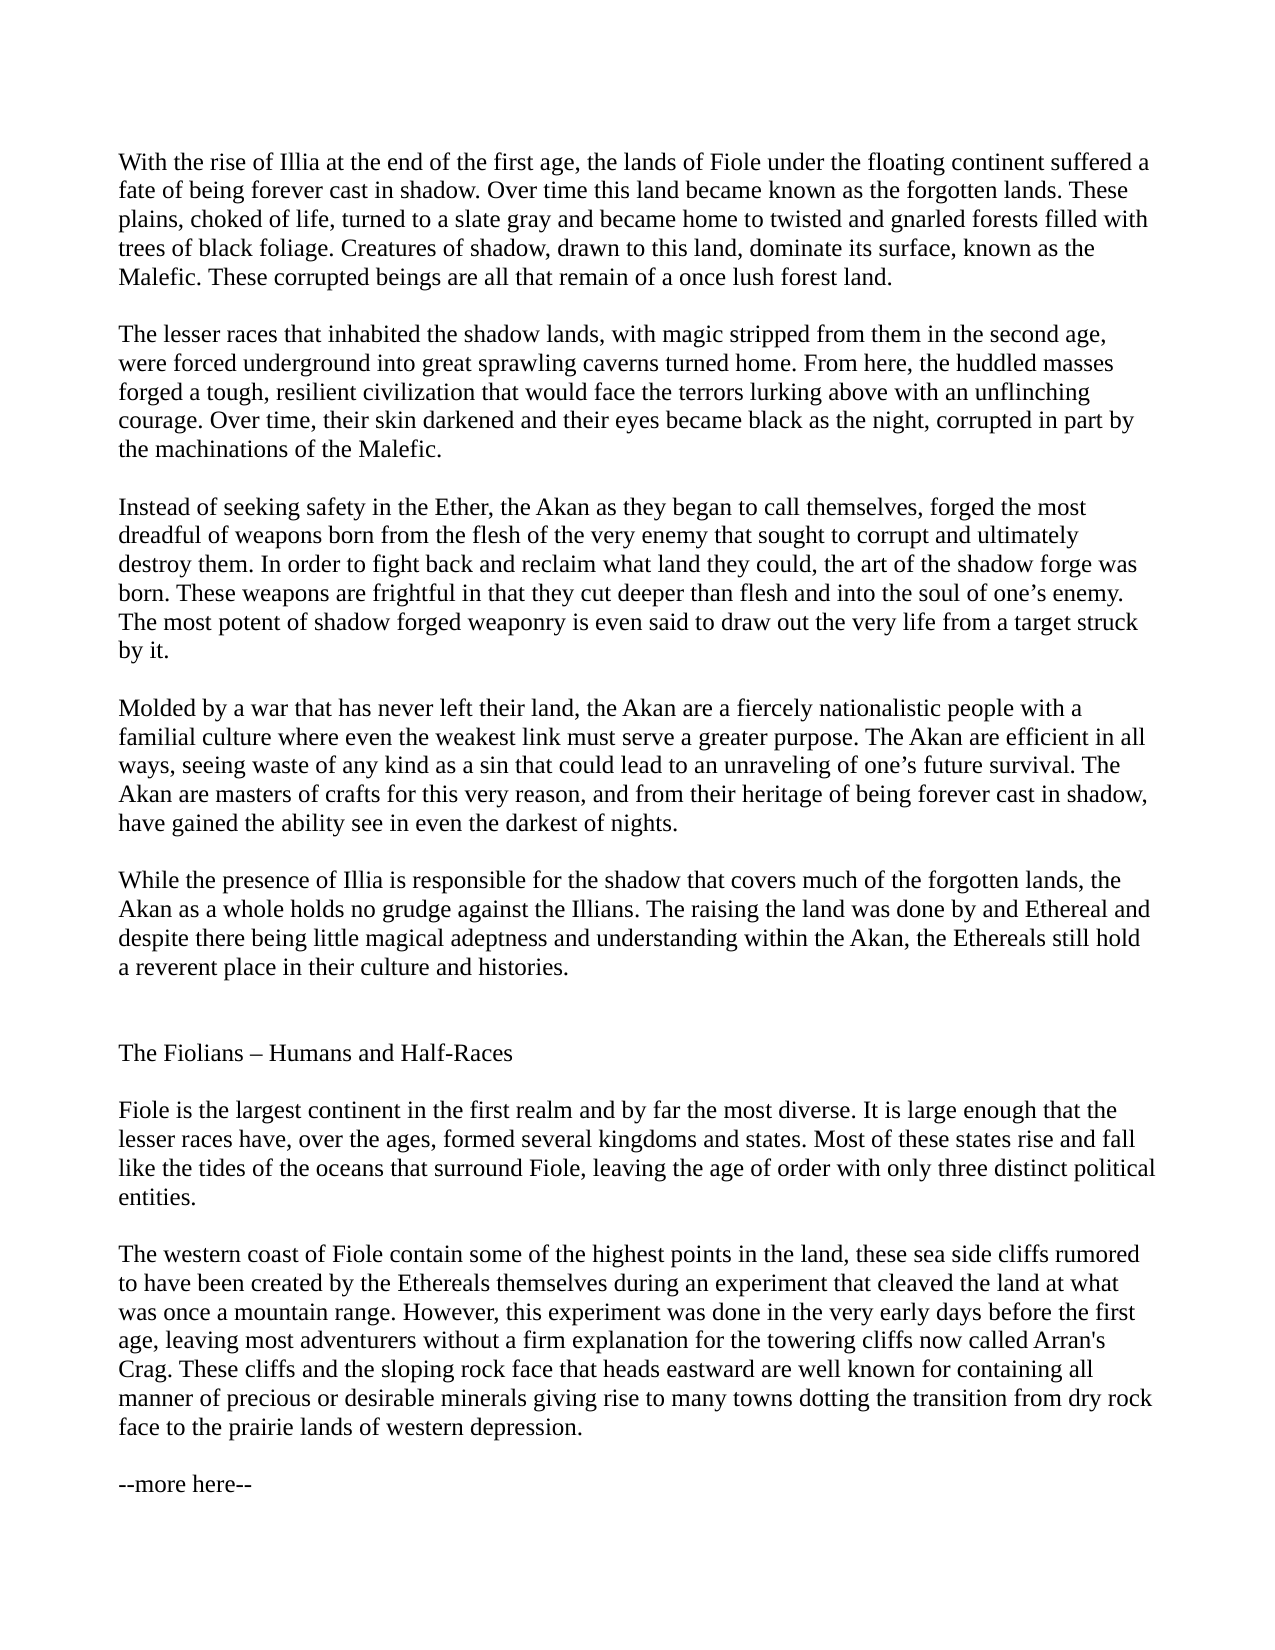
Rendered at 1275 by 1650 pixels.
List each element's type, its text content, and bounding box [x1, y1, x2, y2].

text With the rise of Illia at the end of the first age, the lands of Fiole under the floating continent suffered a fate of being forever cast in shadow. Over time this land became known as the forgotten lands. These plains, choked of life, turned to a slate gray and became home to twisted and gnarled forests filled with trees of black foliage. Creatures of shadow, drawn to this land, dominate its surface, known as the Malefic. These corrupted beings are all that remain of a once lush forest land. [118, 147, 1157, 291]
text --more here-- [118, 1469, 1157, 1498]
text While the presence of Illia is responsible for the shadow that covers much of the forgotten lands, the Akan as a whole holds no grudge against the Illians. The raising the land was done by and Ethereal and despite there being little magical adeptness and understanding within the Akan, the Ethereals still hold a reverent place in their culture and histories. [118, 866, 1157, 981]
text Molded by a war that has never left their land, the Akan are a fiercely nationalistic people with a familial culture where even the weakest link must serve a greater purpose. The Akan are efficient in all ways, seeing waste of any kind as a sin that could lead to an unraveling of one’s future survival. The Akan are masters of crafts for this very reason, and from their heritage of being forever cast in shadow, have gained the ability see in even the darkest of nights. [118, 693, 1157, 837]
text The western coast of Fiole contain some of the highest points in the land, these sea side cliffs rumored to have been created by the Ethereals themselves during an experiment that cleaved the land at what was once a mountain range. However, this experiment was done in the very early days before the first age, leaving most adventurers without a firm explanation for the towering cliffs now called Arran's Crag. These cliffs and the sloping rock face that heads eastward are well known for containing all manner of precious or desirable minerals giving rise to many towns dotting the transition from dry rock face to the prairie lands of western depression. [118, 1239, 1157, 1441]
text The Fiolians – Humans and Half-Races [118, 1038, 1157, 1067]
text Instead of seeking safety in the Ether, the Akan as they began to call themselves, forged the most dreadful of weapons born from the flesh of the very enemy that sought to corrupt and ultimately destroy them. In order to fight back and reclaim what land they could, the art of the shadow forge was born. These weapons are frightful in that they cut deeper than flesh and into the soul of one’s enemy. The most potent of shadow forged weaponry is even said to draw out the very life from a target struck by it. [118, 492, 1157, 664]
text Fiole is the largest continent in the first realm and by far the most diverse. It is large enough that the lesser races have, over the ages, formed several kingdoms and states. Most of these states rise and fall like the tides of the oceans that surround Fiole, leaving the age of order with only three distinct political entities. [118, 1096, 1157, 1211]
text The lesser races that inhabited the shadow lands, with magic stripped from them in the second age, were forced underground into great sprawling caverns turned home. From here, the huddled masses forged a tough, resilient civilization that would face the terrors lurking above with an unflinching courage. Over time, their skin darkened and their eyes became black as the night, corrupted in part by the machinations of the Malefic. [118, 319, 1157, 463]
